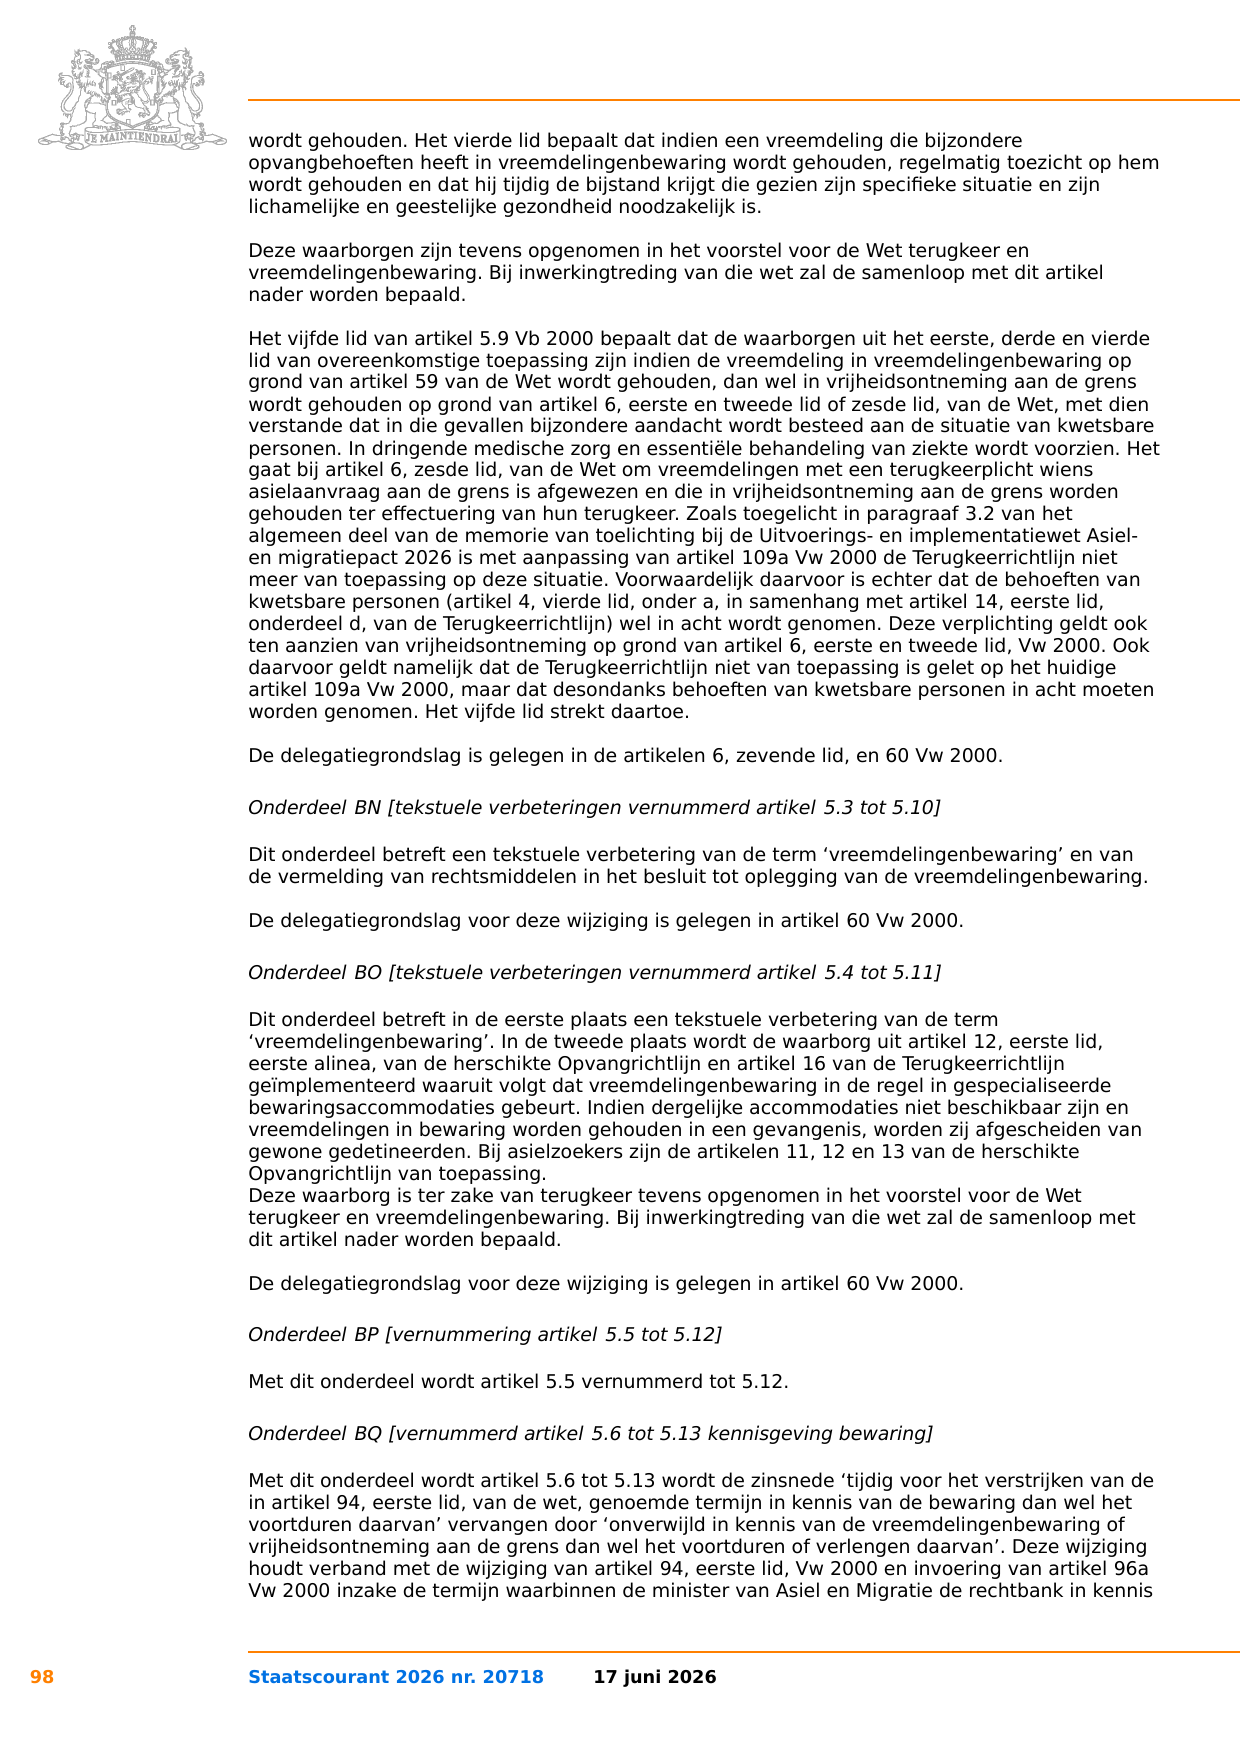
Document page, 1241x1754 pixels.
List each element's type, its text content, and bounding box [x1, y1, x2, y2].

picture [38, 25, 227, 150]
text De delegatiegrondslag is gelegen in de artikelen 6, zevende lid, en 60 Vw 2000. [248, 745, 1163, 767]
text Deze waarborg is ter zake van terugkeer tevens opgenomen in het voorstel voor de Wet terugkeer en vreemdelingenbewaring. Bij inwerkingtreding van die wet zal de samenloop met dit artikel nader worden bepaald. [248, 1184, 1163, 1251]
text Met dit onderdeel wordt artikel 5.5 vernummerd tot 5.12. [248, 1371, 1163, 1393]
subtitle Onderdeel BQ [vernummerd artikel 5.6 tot 5.13 kennisgeving bewaring] [248, 1423, 1163, 1445]
text De delegatiegrondslag voor deze wijziging is gelegen in artikel 60 Vw 2000. [248, 910, 1163, 932]
text Deze waarborgen zijn tevens opgenomen in het voorstel voor de Wet terugkeer en vreemdelingenbewaring. Bij inwerkingtreding van die wet zal de samenloop met dit artikel nader worden bepaald. [248, 240, 1163, 306]
subtitle Onderdeel BO [tekstuele verbeteringen vernummerd artikel 5.4 tot 5.11] [248, 962, 1163, 984]
text wordt gehouden. Het vierde lid bepaalt dat indien een vreemdeling die bijzondere opvangbehoeften heeft in vreemdelingenbewaring wordt gehouden, regelmatig toezicht op hem wordt gehouden en dat hij tijdig de bijstand krijgt die gezien zijn specifieke situatie en zijn lichamelijke en geestelijke gezondheid noodzakelijk is. [248, 130, 1163, 218]
subtitle Onderdeel BN [tekstuele verbeteringen vernummerd artikel 5.3 tot 5.10] [248, 797, 1163, 819]
text Dit onderdeel betreft in de eerste plaats een tekstuele verbetering van de term ‘vreemdelingenbewaring’. In de tweede plaats wordt de waarborg uit artikel 12, eerste lid, eerste alinea, van de herschikte Opvangrichtlijn en artikel 16 van de Terugkeerrichtlijn geïmplementeerd waaruit volgt dat vreemdelingenbewaring in de regel in gespecialiseerde bewaringsaccommodaties gebeurt. Indien dergelijke accommodaties niet beschikbaar zijn en vreemdelingen in bewaring worden gehouden in een gevangenis, worden zij afgescheiden van gewone gedetineerden. Bij asielzoekers zijn de artikelen 11, 12 en 13 van de herschikte Opvangrichtlijn van toepassing. [248, 1009, 1163, 1184]
text Met dit onderdeel wordt artikel 5.6 tot 5.13 wordt de zinsnede ‘tijdig voor het verstrijken van de in artikel 94, eerste lid, van de wet, genoemde termijn in kennis van de bewaring dan wel het voortduren daarvan’ vervangen door ‘onverwijld in kennis van de vreemdelingenbewaring of vrijheidsontneming aan de grens dan wel het voortduren of verlengen daarvan’. Deze wijziging houdt verband met de wijziging van artikel 94, eerste lid, Vw 2000 en invoering van artikel 96a Vw 2000 inzake de termijn waarbinnen de minister van Asiel en Migratie de rechtbank in kennis [248, 1470, 1163, 1602]
text De delegatiegrondslag voor deze wijziging is gelegen in artikel 60 Vw 2000. [248, 1272, 1163, 1294]
text Dit onderdeel betreft een tekstuele verbetering van de term ‘vreemdelingenbewaring’ en van de vermelding van rechtsmiddelen in het besluit tot oplegging van de vreemdelingenbewaring. [248, 844, 1163, 888]
text Het vijfde lid van artikel 5.9 Vb 2000 bepaalt dat de waarborgen uit het eerste, derde en vierde lid van overeenkomstige toepassing zijn indien de vreemdeling in vreemdelingenbewaring op grond van artikel 59 van de Wet wordt gehouden, dan wel in vrijheidsontneming aan de grens wordt gehouden op grond van artikel 6, eerste en tweede lid of zesde lid, van de Wet, met dien verstande dat in die gevallen bijzondere aandacht wordt besteed aan de situatie van kwetsbare personen. In dringende medische zorg en essentiële behandeling van ziekte wordt voorzien. Het gaat bij artikel 6, zesde lid, van de Wet om vreemdelingen met een terugkeerplicht wiens asielaanvraag aan de grens is afgewezen en die in vrijheidsontneming aan de grens worden gehouden ter effectuering van hun terugkeer. Zoals toegelicht in paragraaf 3.2 van het algemeen deel van de memorie van toelichting bij de Uitvoerings- en implementatiewet Asiel- en migratiepact 2026 is met aanpassing van artikel 109a Vw 2000 de Terugkeerrichtlijn niet meer van toepassing op deze situatie. Voorwaardelijk daarvoor is echter dat de behoeften van kwetsbare personen (artikel 4, vierde lid, onder a, in samenhang met artikel 14, eerste lid, onderdeel d, van de Terugkeerrichtlijn) wel in acht wordt genomen. Deze verplichting geldt ook ten aanzien van vrijheidsontneming op grond van artikel 6, eerste en tweede lid, Vw 2000. Ook daarvoor geldt namelijk dat de Terugkeerrichtlijn niet van toepassing is gelet op het huidige artikel 109a Vw 2000, maar dat desondanks behoeften van kwetsbare personen in acht moeten worden genomen. Het vijfde lid strekt daartoe. [248, 327, 1163, 723]
subtitle Onderdeel BP [vernummering artikel 5.5 tot 5.12] [248, 1324, 1163, 1346]
